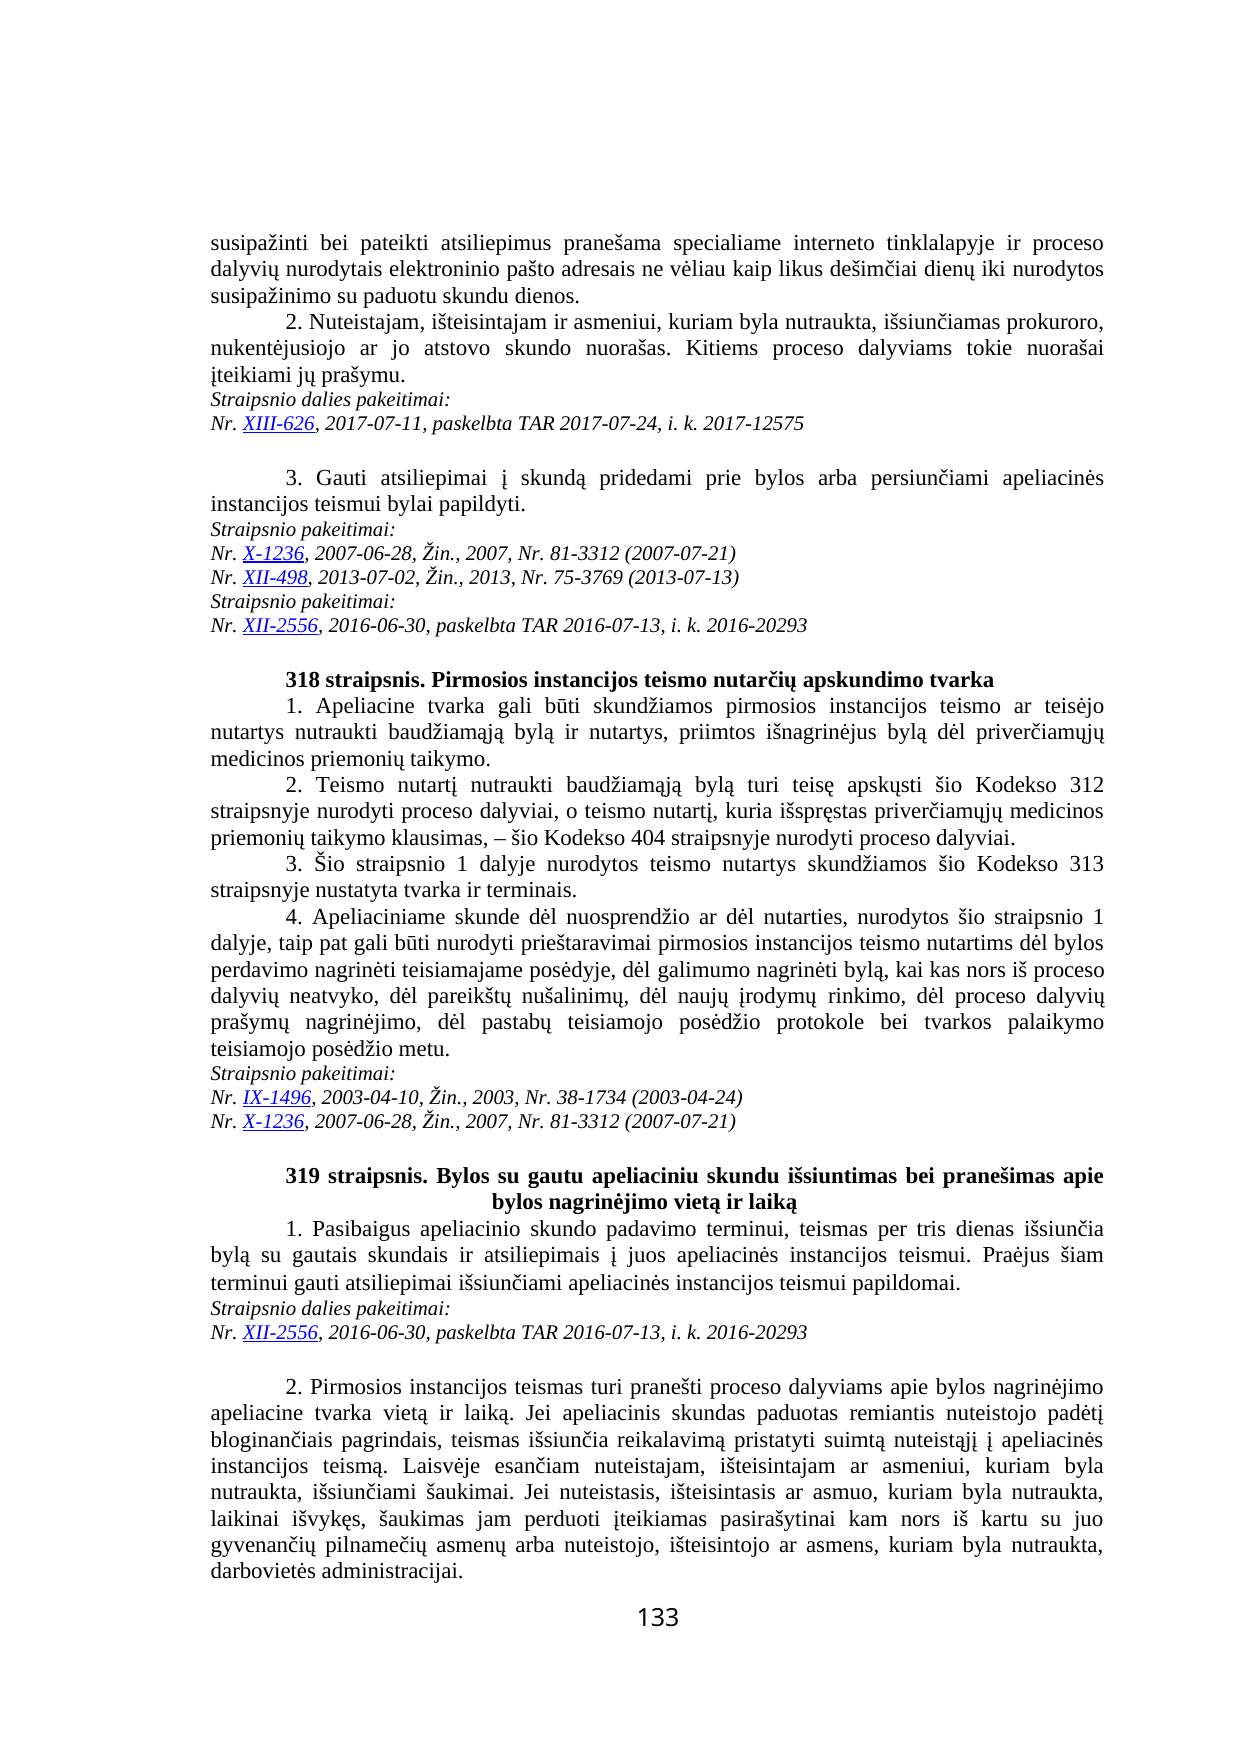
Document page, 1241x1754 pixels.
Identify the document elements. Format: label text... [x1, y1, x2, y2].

text Nr. X-1236, 2007-06-28, Žin., 2007, Nr. 81-3312 (2007-07-21) [210, 1109, 1105, 1133]
text Nr. IX-1496, 2003-04-10, Žin., 2003, Nr. 38-1734 (2003-04-24) [210, 1085, 1105, 1109]
text Nr. XII-2556, 2016-06-30, paskelbta TAR 2016-07-13, i. k. 2016-20293 [210, 1320, 1105, 1344]
text 3. Gauti atsiliepimai į skundą pridedami prie bylos arba persiunčiami apeliacinės instancijos teismui bylai papildyti. [210, 464, 1105, 517]
text Straipsnio dalies pakeitimai: [210, 1296, 1105, 1320]
text 3. Šio straipsnio 1 dalyje nurodytos teismo nutartys skundžiamos šio Kodekso 313 straipsnyje nustatyta tvarka ir terminais. [210, 850, 1105, 903]
text Straipsnio pakeitimai: [210, 1061, 1105, 1085]
text 1. Pasibaigus apeliacinio skundo padavimo terminui, teismas per tris dienas išsiunčia bylą su gautais skundais ir atsiliepimais į juos apeliacinės instancijos teismui. Praėjus šiam terminui gauti atsiliepimai išsiunčiami apeliacinės instancijos teismui papildomai. [210, 1215, 1105, 1296]
text Nr. XIII-626, 2017-07-11, paskelbta TAR 2017-07-24, i. k. 2017-12575 [210, 411, 1105, 435]
text 2. Nuteistajam, išteisintajam ir asmeniui, kuriam byla nutraukta, išsiunčiamas prokuroro, nukentėjusiojo ar jo atstovo skundo nuorašas. Kitiems proceso dalyviams tokie nuorašai įteikiami jų prašymu. [210, 308, 1105, 387]
text Nr. XII-498, 2013-07-02, Žin., 2013, Nr. 75-3769 (2013-07-13) [210, 565, 1105, 589]
text 4. Apeliaciniame skunde dėl nuosprendžio ar dėl nutarties, nurodytos šio straipsnio 1 dalyje, taip pat gali būti nurodyti prieštaravimai pirmosios instancijos teismo nutartims dėl bylos perdavimo nagrinėti teisiamajame posėdyje, dėl galimumo nagrinėti bylą, kai kas nors iš proceso dalyvių neatvyko, dėl pareikštų nušalinimų, dėl naujų įrodymų rinkimo, dėl proceso dalyvių prašymų nagrinėjimo, dėl pastabų teisiamojo posėdžio protokole bei tvarkos palaikymo teisiamojo posėdžio metu. [210, 903, 1105, 1061]
text 1. Apeliacine tvarka gali būti skundžiamos pirmosios instancijos teismo ar teisėjo nutartys nutraukti baudžiamąją bylą ir nutartys, priimtos išnagrinėjus bylą dėl priverčiamųjų medicinos priemonių taikymo. [210, 692, 1105, 771]
text Nr. X-1236, 2007-06-28, Žin., 2007, Nr. 81-3312 (2007-07-21) [210, 541, 1105, 565]
text Straipsnio dalies pakeitimai: [210, 387, 1105, 411]
text susipažinti bei pateikti atsiliepimus pranešama specialiame interneto tinklalapyje ir proceso dalyvių nurodytais elektroninio pašto adresais ne vėliau kaip likus dešimčiai dienų iki nurodytos susipažinimo su paduotu skundu dienos. [210, 229, 1105, 308]
text 2. Teismo nutartį nutraukti baudžiamąją bylą turi teisę apskųsti šio Kodekso 312 straipsnyje nurodyti proceso dalyviai, o teismo nutartį, kuria išspręstas priverčiamųjų medicinos priemonių taikymo klausimas, – šio Kodekso 404 straipsnyje nurodyti proceso dalyviai. [210, 771, 1105, 850]
text 2. Pirmosios instancijos teismas turi pranešti proceso dalyviams apie bylos nagrinėjimo apeliacine tvarka vietą ir laiką. Jei apeliacinis skundas paduotas remiantis nuteistojo padėtį bloginančiais pagrindais, teismas išsiunčia reikalavimą pristatyti suimtą nuteistąjį į apeliacinės instancijos teismą. Laisvėje esančiam nuteistajam, išteisintajam ar asmeniui, kuriam byla nutraukta, išsiunčiami šaukimai. Jei nuteistasis, išteisintasis ar asmuo, kuriam byla nutraukta, laikinai išvykęs, šaukimas jam perduoti įteikiamas pasirašytinai kam nors iš kartu su juo gyvenančių pilnamečių asmenų arba nuteistojo, išteisintojo ar asmens, kuriam byla nutraukta, darbovietės administracijai. [210, 1373, 1105, 1584]
text Straipsnio pakeitimai: [210, 517, 1105, 541]
text 319 straipsnis. Bylos su gautu apeliaciniu skundu išsiuntimas bei pranešimas apie bylos nagrinėjimo vietą ir laiką [285, 1162, 1105, 1215]
text Nr. XII-2556, 2016-06-30, paskelbta TAR 2016-07-13, i. k. 2016-20293 [210, 613, 1105, 637]
text 318 straipsnis. Pirmosios instancijos teismo nutarčių apskundimo tvarka [210, 666, 1105, 692]
text Straipsnio pakeitimai: [210, 589, 1105, 613]
